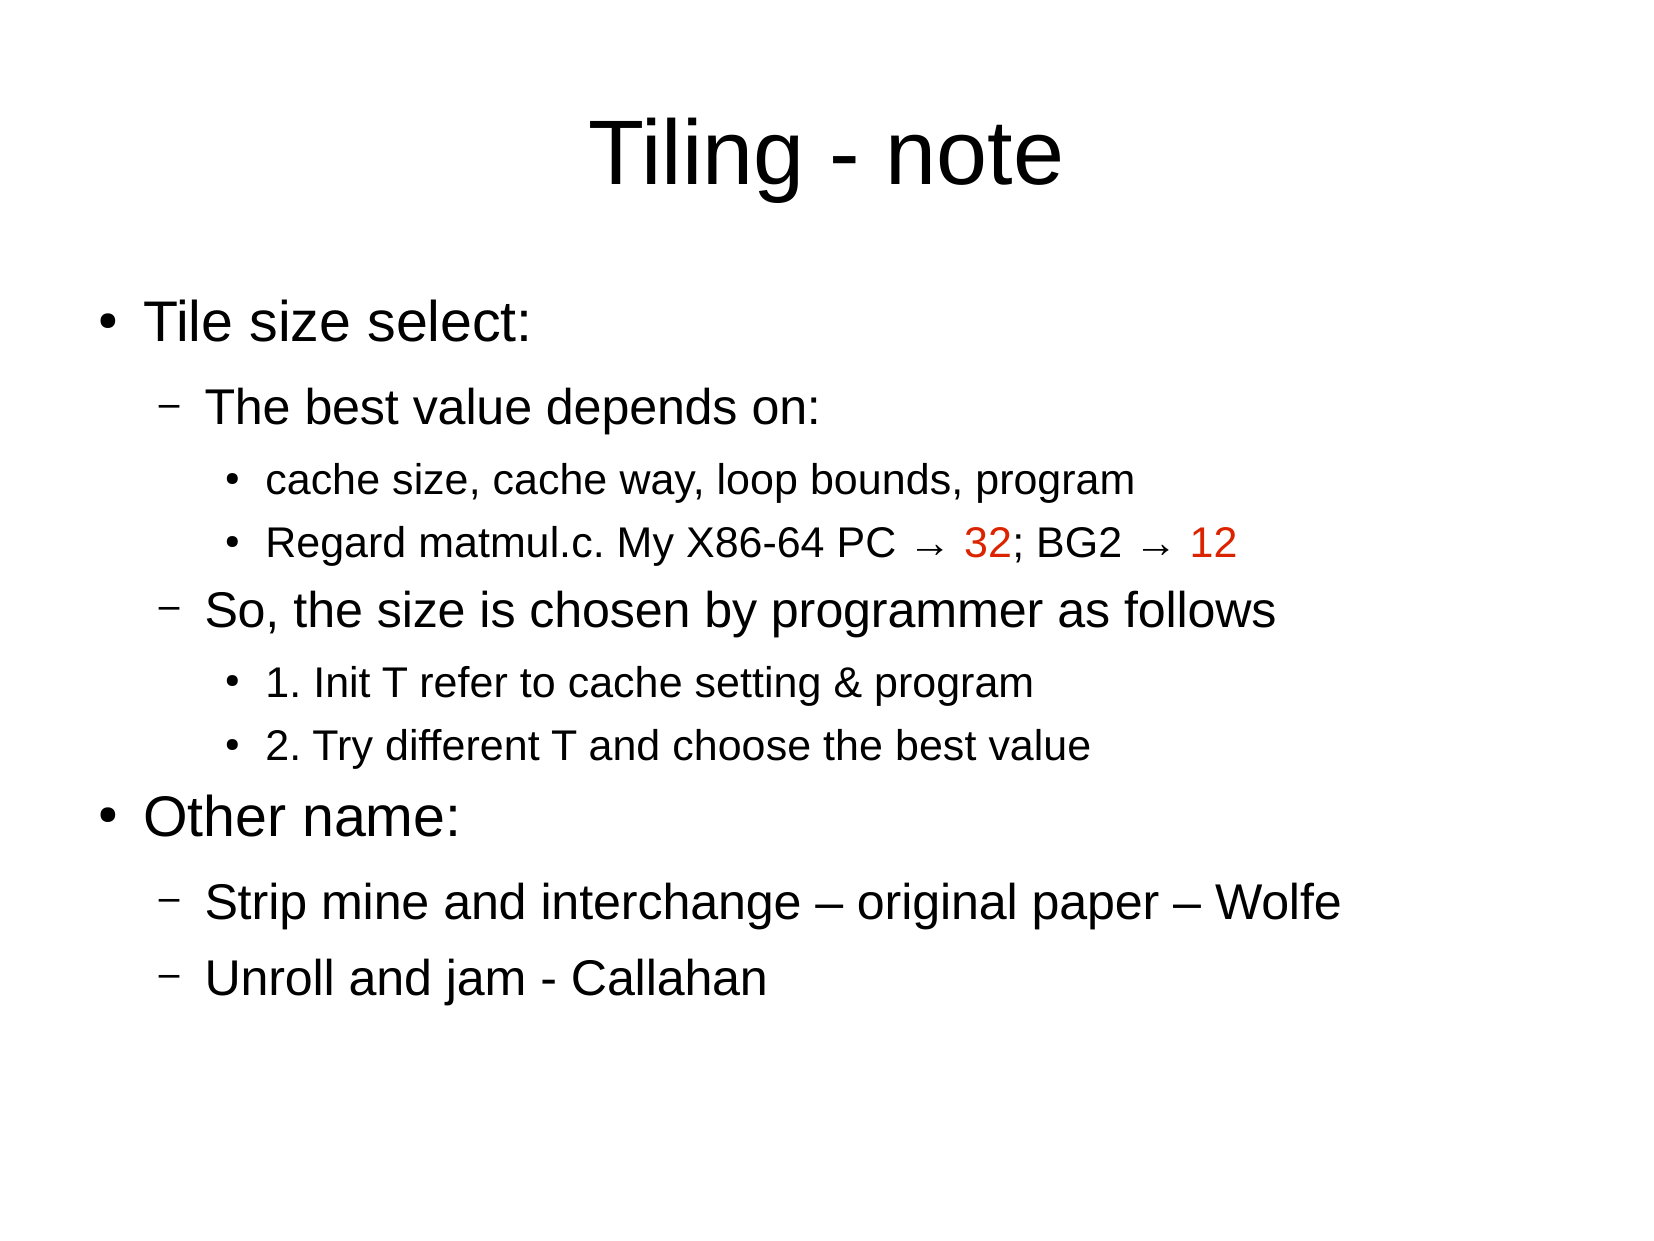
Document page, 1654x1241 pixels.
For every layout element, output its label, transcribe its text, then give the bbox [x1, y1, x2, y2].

title Tiling - note [82, 49, 1571, 257]
list Tile size select: The best value depends on: cache size, cache way, loop bounds, program Regard matmul.c. My X86-64 PC → 32; BG2 → 12 So, the size is chosen by programmer as follows 1. Init T refer to cache setting & program 2. Try different T and choose the best value Other name: Strip mine and interchange – original paper – Wolfe Unroll and jam - Callahan [82, 290, 1538, 1010]
